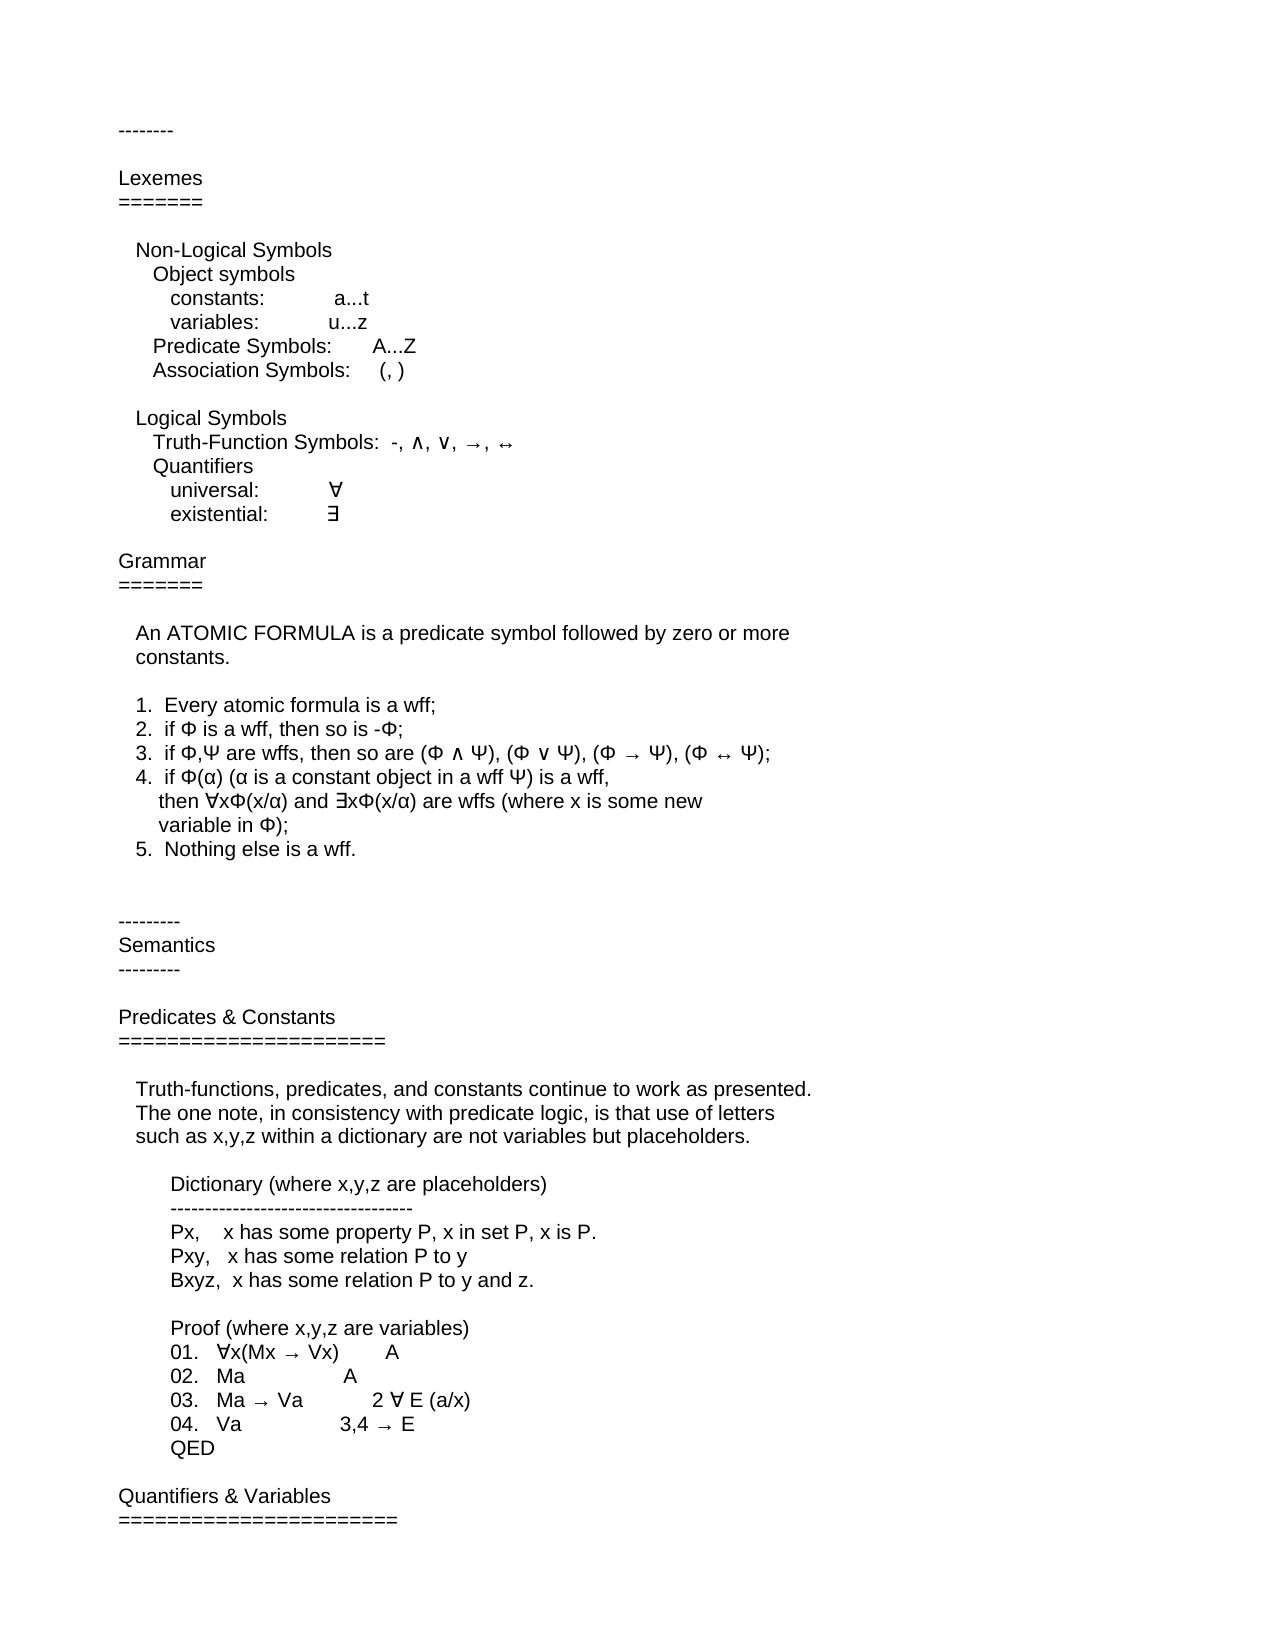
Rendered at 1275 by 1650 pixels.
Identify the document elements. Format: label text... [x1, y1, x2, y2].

text Non-Logical Symbols [118, 238, 1157, 262]
text then ∀xΦ(x/α) and ∃xΦ(x/α) are wffs (where x is some new [118, 789, 1157, 813]
text ====================== [118, 1028, 1157, 1052]
text variables: u...z [118, 310, 1157, 334]
text Quantifiers & Variables [118, 1484, 1157, 1508]
text Predicates & Constants [118, 1004, 1157, 1028]
text Pxy, x has some relation P to y [118, 1244, 1157, 1268]
text 2. if Φ is a wff, then so is -Φ; [118, 717, 1157, 741]
text Grammar [118, 549, 1157, 573]
text Lexemes [118, 166, 1157, 190]
text Association Symbols: (, ) [118, 358, 1157, 382]
text constants. [118, 645, 1157, 669]
text 04. Va 3,4 → E [118, 1412, 1157, 1436]
text such as x,y,z within a dictionary are not variables but placeholders. [118, 1124, 1157, 1148]
text Object symbols [118, 262, 1157, 286]
text Predicate Symbols: A...Z [118, 334, 1157, 358]
text Truth-functions, predicates, and constants continue to work as presented. [118, 1076, 1157, 1100]
text 03. Ma → Va 2 ∀ E (a/x) [118, 1388, 1157, 1412]
text 01. ∀x(Mx → Vx) A [118, 1340, 1157, 1364]
text 02. Ma A [118, 1364, 1157, 1388]
text constants: a...t [118, 286, 1157, 310]
text 1. Every atomic formula is a wff; [118, 693, 1157, 717]
text 3. if Φ,Ψ are wffs, then so are (Φ ∧ Ψ), (Φ ∨ Ψ), (Φ → Ψ), (Φ ↔ Ψ); [118, 741, 1157, 765]
text Truth-Function Symbols: -, ∧, ∨, →, ↔ [118, 429, 1157, 453]
text Px, x has some property P, x in set P, x is P. [118, 1220, 1157, 1244]
text -------- [118, 118, 1157, 142]
text Proof (where x,y,z are variables) [118, 1316, 1157, 1340]
text An ATOMIC FORMULA is a predicate symbol followed by zero or more [118, 621, 1157, 645]
text ----------------------------------- [118, 1196, 1157, 1220]
text ======================= [118, 1508, 1157, 1532]
text universal: ∀ [118, 477, 1157, 501]
text Logical Symbols [118, 406, 1157, 429]
text 4. if Φ(α) (α is a constant object in a wff Ψ) is a wff, [118, 765, 1157, 789]
text Bxyz, x has some relation P to y and z. [118, 1268, 1157, 1292]
text 5. Nothing else is a wff. [118, 837, 1157, 861]
text Semantics [118, 933, 1157, 957]
text Quantifiers [118, 453, 1157, 477]
text QED [118, 1436, 1157, 1460]
text --------- [118, 957, 1157, 981]
text existential: ∃ [118, 501, 1157, 525]
text The one note, in consistency with predicate logic, is that use of letters [118, 1100, 1157, 1124]
text ======= [118, 190, 1157, 214]
text variable in Φ); [118, 813, 1157, 837]
text --------- [118, 909, 1157, 933]
text ======= [118, 573, 1157, 597]
text Dictionary (where x,y,z are placeholders) [118, 1172, 1157, 1196]
